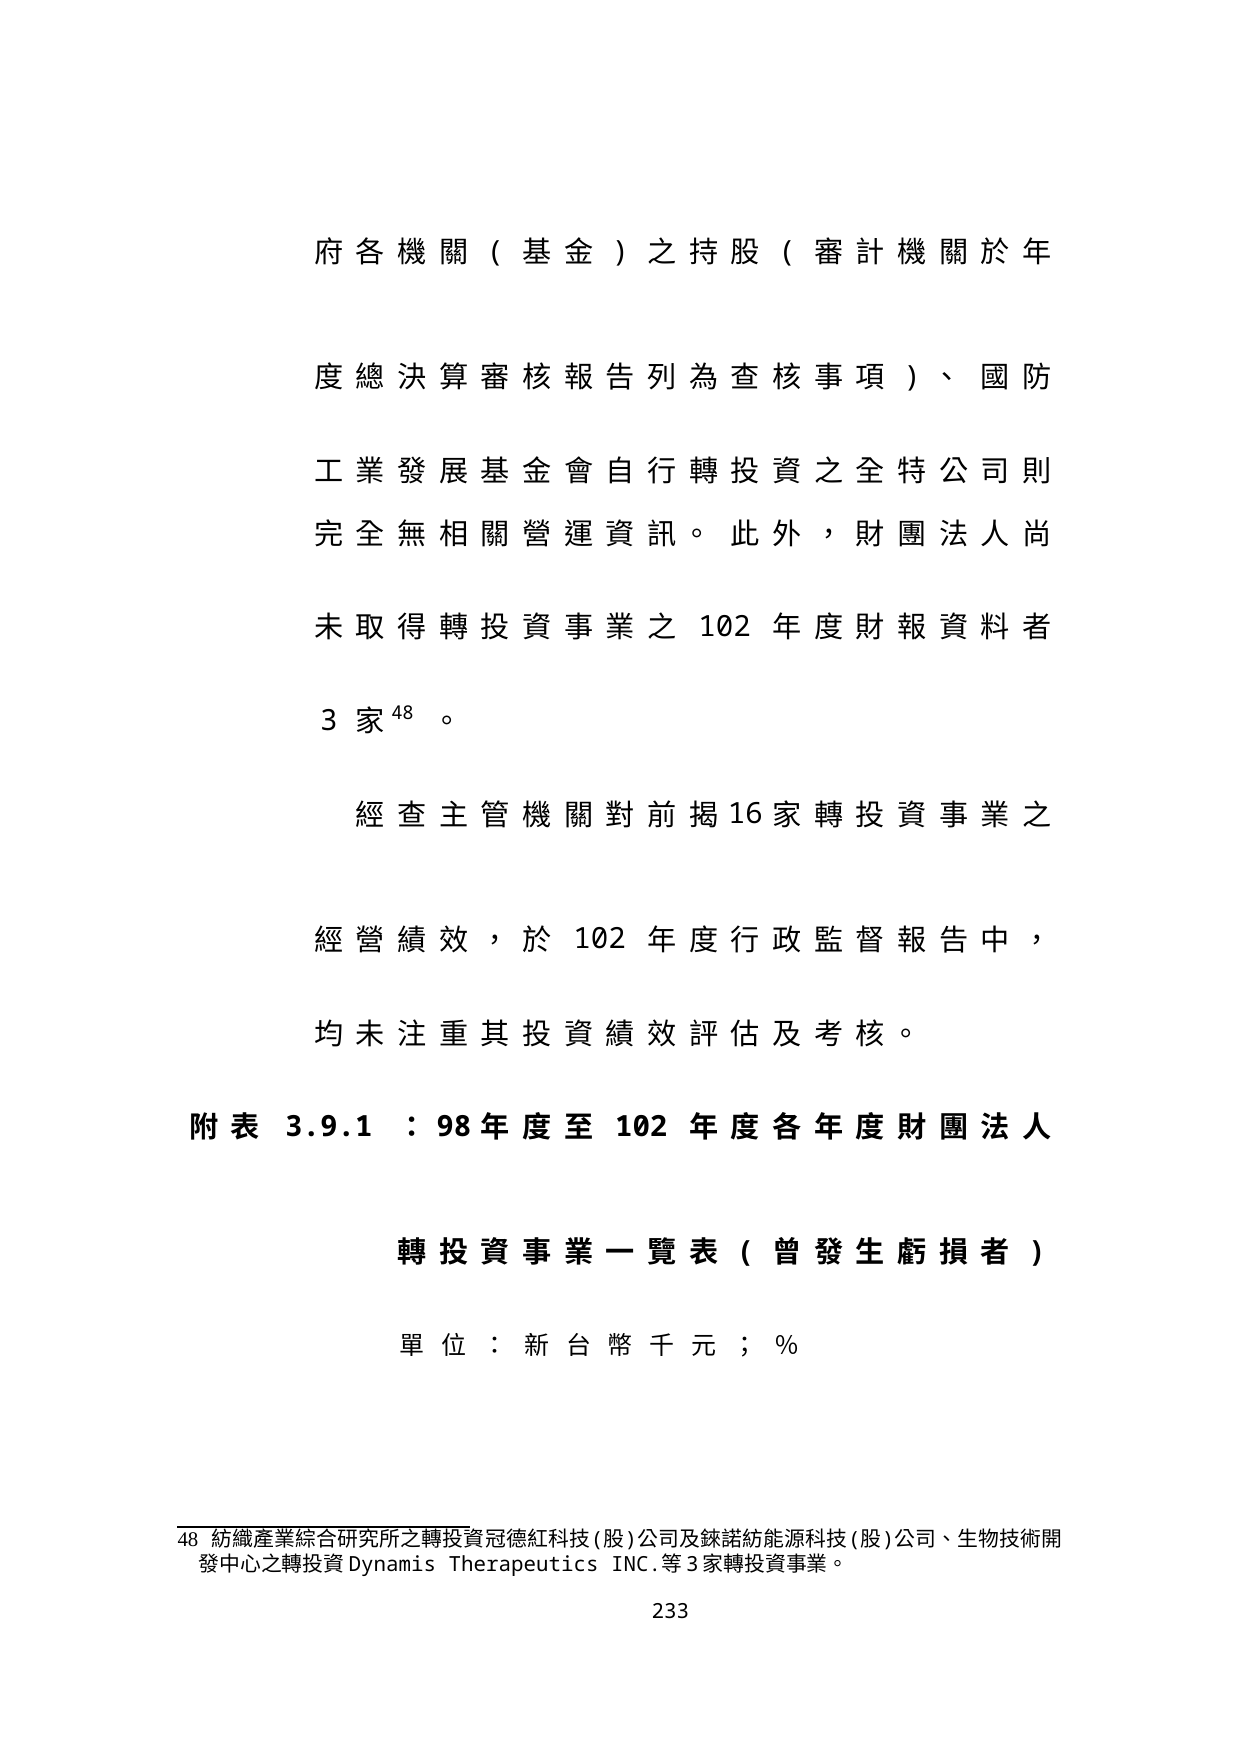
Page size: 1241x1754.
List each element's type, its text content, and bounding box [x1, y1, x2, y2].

text 紡織產業綜合研究所之轉投資冠德紅科技(股)公司及錸諾紡能源科技(股)公司、生物技術開發中心之轉投資Dynamis Therapeutics INC.等3家轉投資事業。 [177, 1527, 1063, 1577]
text 經查主管機關對前揭16家轉投資事業之經營績效，於102年度行政監督報告中，均未注重其投資績效評估及考核。 [271, 740, 1058, 1052]
text 附表3.9.1：98年度至102年度各年度財團法人轉投資事業一覽表(曾發生虧損者) 單位：新台幣千元；％ [183, 1052, 1058, 1365]
text 府各機關(基金)之持股(審計機關於年度總決算審核報告列為查核事項)、國防工業發展基金會自行轉投資之全特公司則完全無相關營運資訊。此外，財團法人尚未取得轉投資事業之102年度財報資料者3家。 [271, 177, 1058, 740]
